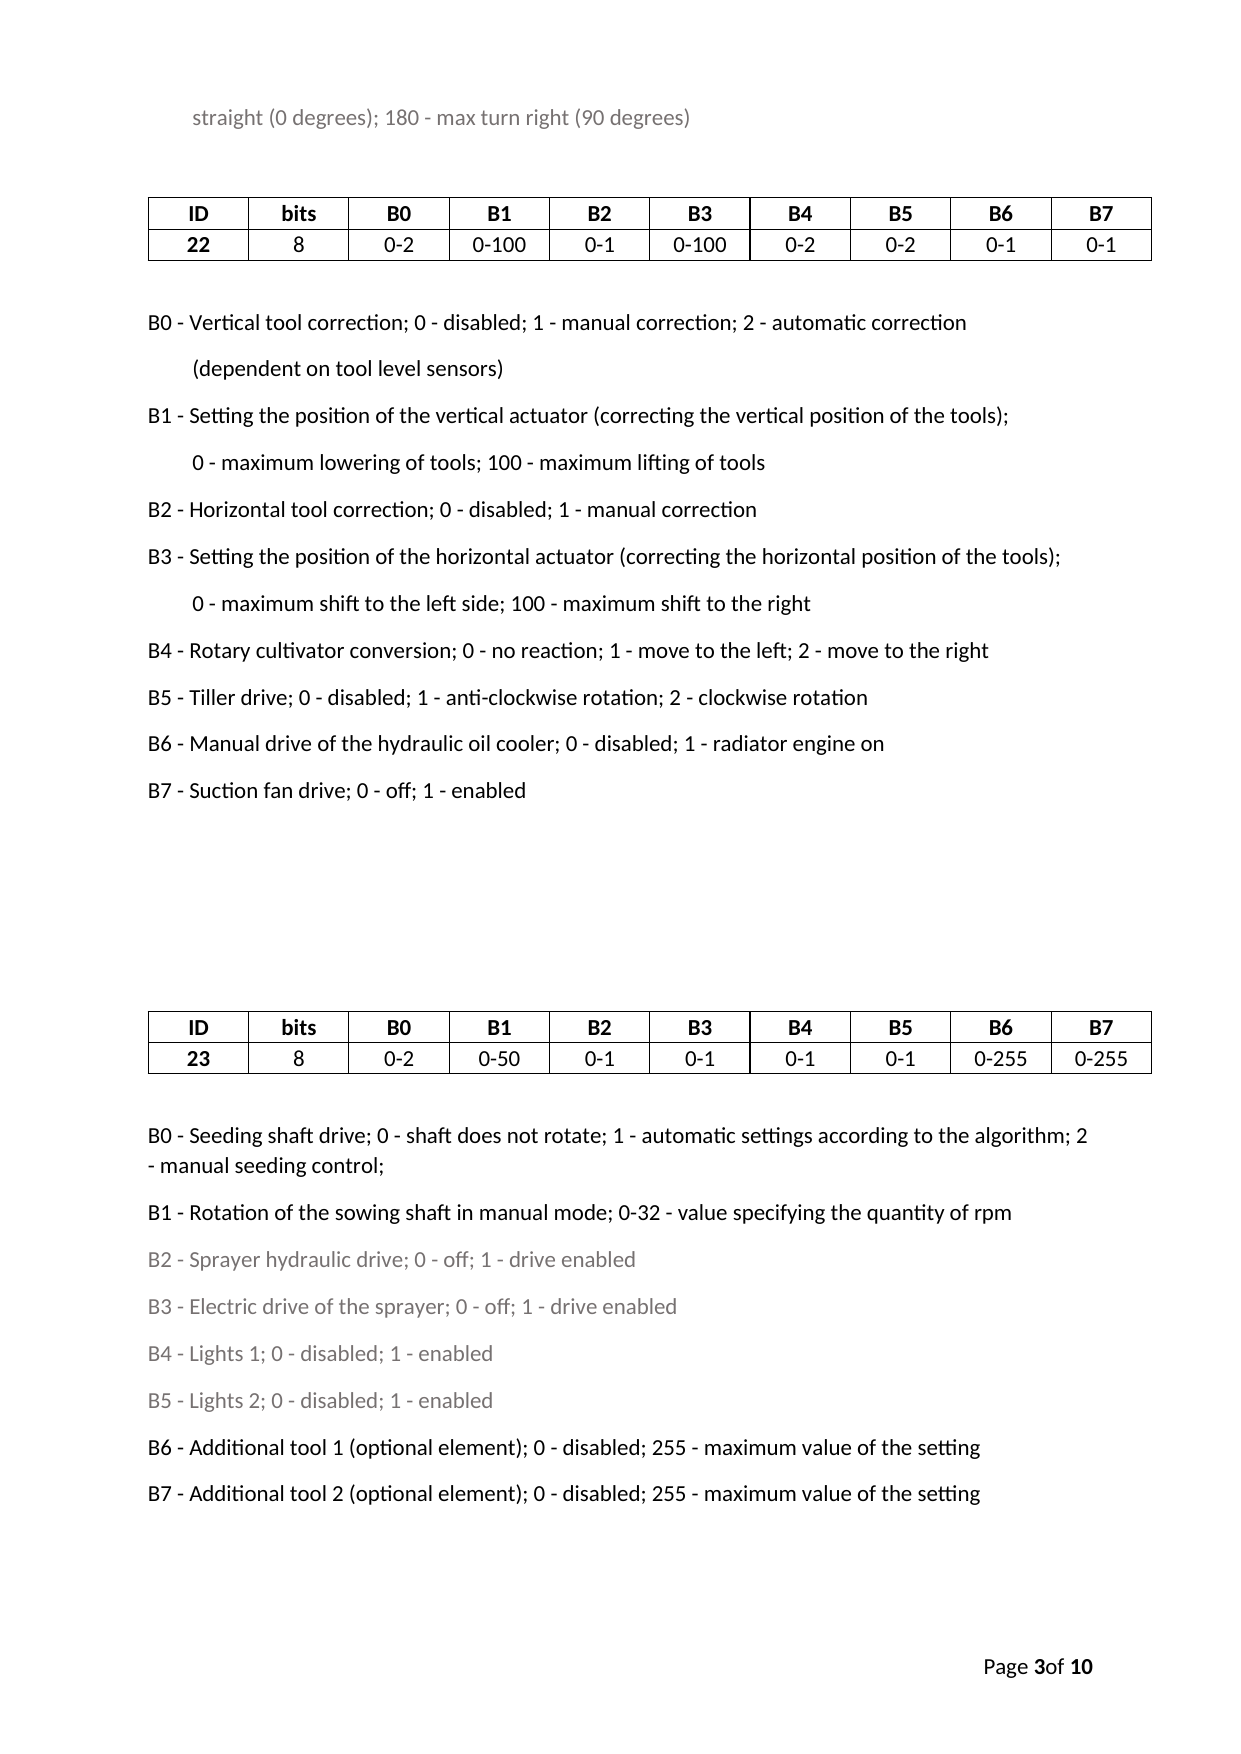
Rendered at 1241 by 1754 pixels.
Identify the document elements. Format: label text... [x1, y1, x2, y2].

text B7 - Additional tool 2 (optional element); 0 - disabled; 255 - maximum value of the setting [148, 1479, 1093, 1507]
table_cell 0-100 [450, 230, 549, 260]
table_cell 0-255 [1052, 1043, 1151, 1073]
table_cell 0-255 [951, 1043, 1051, 1073]
table_cell 0-2 [851, 230, 950, 260]
table_header B4 [751, 1012, 850, 1042]
table_cell 0-2 [751, 230, 850, 260]
text B5 - Tiller drive; 0 - disabled; 1 - anti-clockwise rotation; 2 - clockwise rotation [148, 683, 1093, 711]
table_header B5 [851, 198, 950, 228]
table_header bits [249, 1012, 348, 1042]
text B7 - Suction fan drive; 0 - off; 1 - enabled [148, 776, 1093, 804]
text B3 - Setting the position of the horizontal actuator (correcting the horizontal position of the tools); [148, 542, 1093, 570]
table_cell 0-100 [650, 230, 749, 260]
table_header B4 [751, 198, 850, 228]
table_header bits [249, 198, 348, 228]
text B4 - Lights 1; 0 - disabled; 1 - enabled [148, 1339, 1093, 1367]
text B1 - Rotation of the sowing shaft in manual mode; 0-32 - value specifying the quantity of rpm [148, 1198, 1093, 1226]
table_header B2 [550, 198, 649, 228]
table_cell 8 [249, 1043, 348, 1073]
table_cell 8 [249, 230, 348, 260]
text B3 - Electric drive of the sprayer; 0 - off; 1 - drive enabled [148, 1292, 1093, 1320]
text B2 - Horizontal tool correction; 0 - disabled; 1 - manual correction [148, 495, 1093, 523]
table_cell 0-2 [349, 230, 449, 260]
text B5 - Lights 2; 0 - disabled; 1 - enabled [148, 1386, 1093, 1414]
table_cell 0-50 [450, 1043, 549, 1073]
table_header B0 [349, 1012, 449, 1042]
text 0 - maximum shift to the left side; 100 - maximum shift to the right [148, 589, 1093, 617]
table_header B5 [851, 1012, 950, 1042]
table_header B6 [951, 198, 1051, 228]
text straight (0 degrees); 180 - max turn right (90 degrees) [148, 103, 1093, 131]
table_cell 22 [149, 230, 248, 260]
table_header ID [149, 1012, 248, 1042]
table_header B1 [450, 1012, 549, 1042]
table_cell 0-1 [751, 1043, 850, 1073]
text B0 - Vertical tool correction; 0 - disabled; 1 - manual correction; 2 - automatic correction [148, 308, 1093, 336]
table_cell 0-2 [349, 1043, 449, 1073]
table_cell 0-1 [650, 1043, 749, 1073]
text B6 - Additional tool 1 (optional element); 0 - disabled; 255 - maximum value of the setting [148, 1433, 1093, 1461]
table_header B7 [1052, 198, 1151, 228]
table_header B3 [650, 198, 749, 228]
text B0 - Seeding shaft drive; 0 - shaft does not rotate; 1 - automatic settings according to the algorithm; 2 - manual seeding control; [148, 1121, 1093, 1179]
table_cell 0-1 [550, 230, 649, 260]
table_header B1 [450, 198, 549, 228]
text 0 - maximum lowering of tools; 100 - maximum lifting of tools [148, 448, 1093, 476]
table_header B2 [550, 1012, 649, 1042]
text B2 - Sprayer hydraulic drive; 0 - off; 1 - drive enabled [148, 1245, 1093, 1273]
table_cell 0-1 [550, 1043, 649, 1073]
text (dependent on tool level sensors) [148, 354, 1093, 382]
text B4 - Rotary cultivator conversion; 0 - no reaction; 1 - move to the left; 2 - move to the right [148, 636, 1093, 664]
text B6 - Manual drive of the hydraulic oil cooler; 0 - disabled; 1 - radiator engine on [148, 729, 1093, 757]
table_header ID [149, 198, 248, 228]
table_cell 0-1 [951, 230, 1051, 260]
table_header B3 [650, 1012, 749, 1042]
table_header B6 [951, 1012, 1051, 1042]
table_header B7 [1052, 1012, 1151, 1042]
table_cell 23 [149, 1043, 248, 1073]
table_cell 0-1 [851, 1043, 950, 1073]
table_header B0 [349, 198, 449, 228]
table_cell 0-1 [1052, 230, 1151, 260]
text B1 - Setting the position of the vertical actuator (correcting the vertical position of the tools); [148, 401, 1093, 429]
